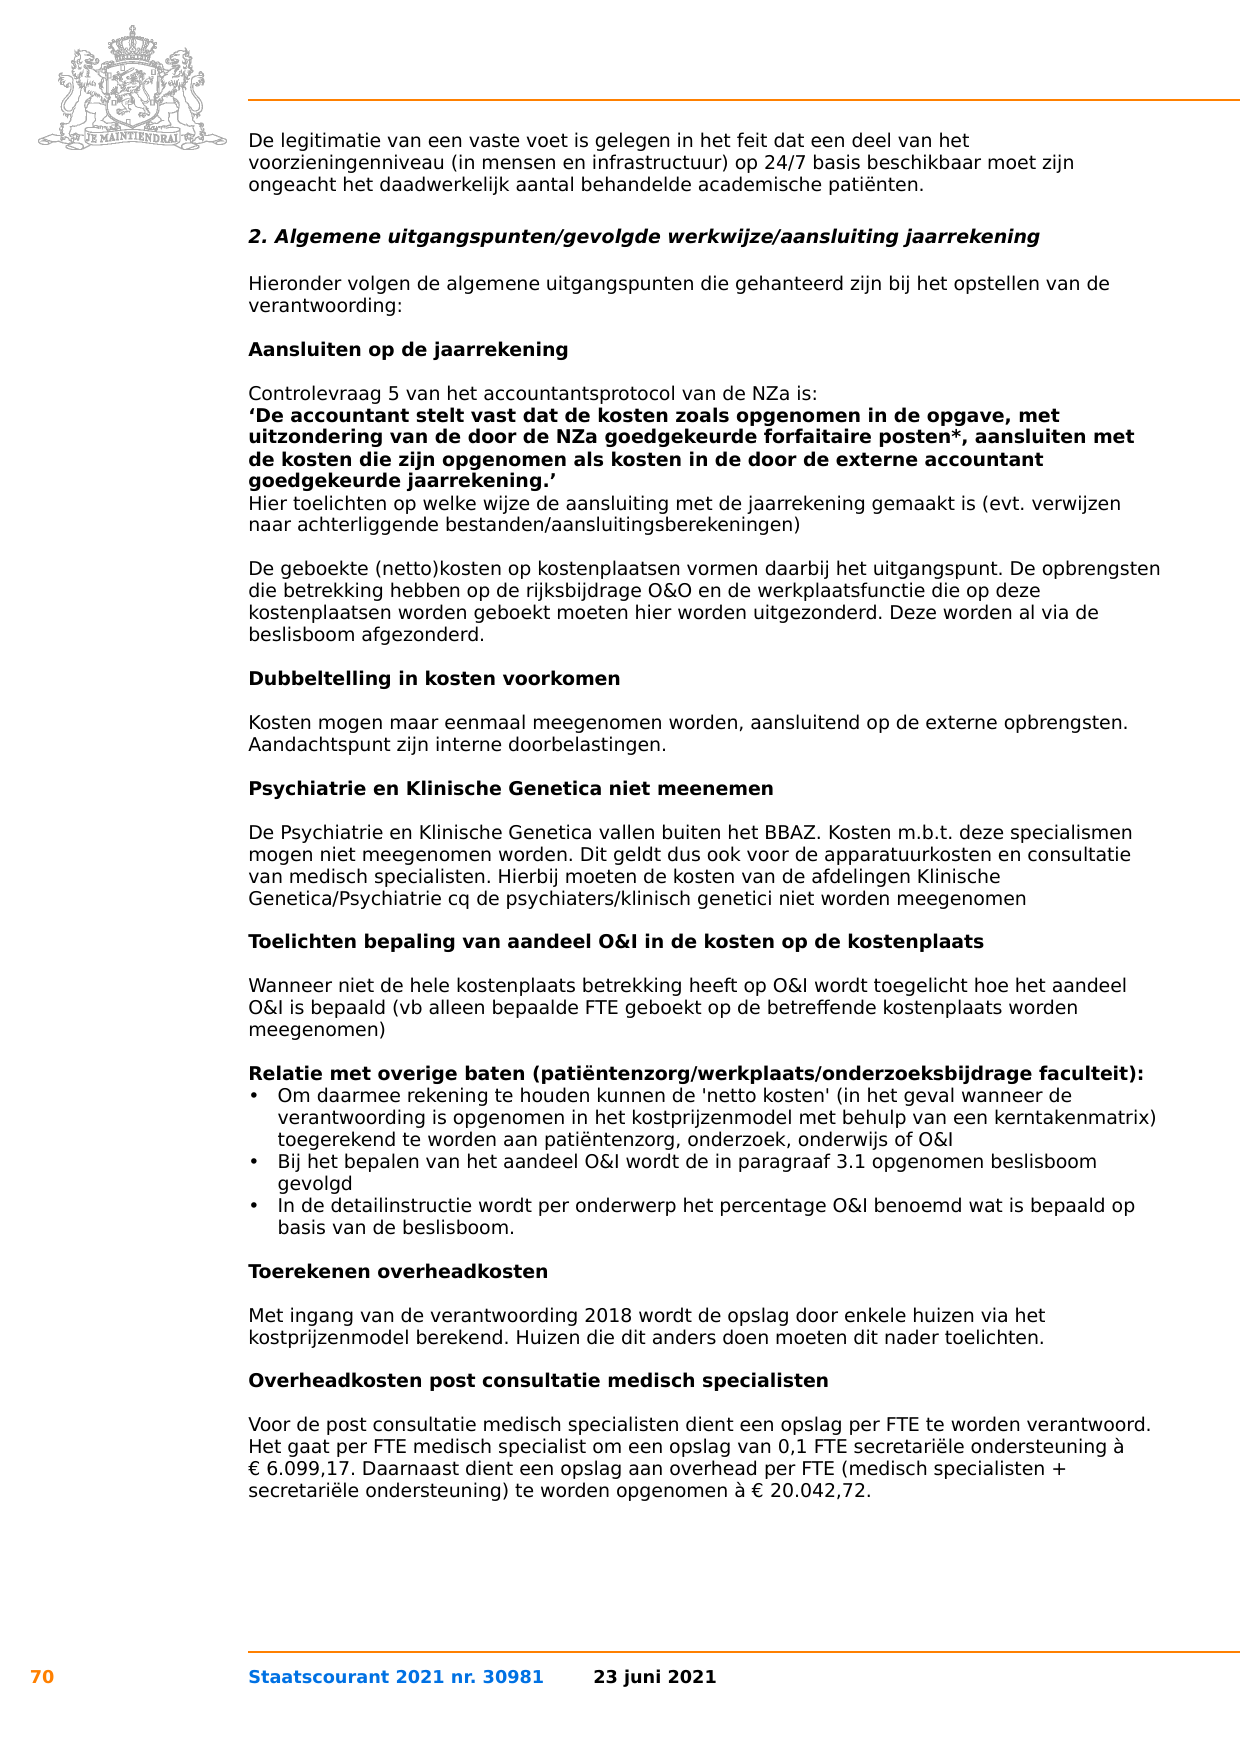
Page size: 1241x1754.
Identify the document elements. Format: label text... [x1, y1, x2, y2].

text • Bij het bepalen van het aandeel O&I wordt de in paragraaf 3.1 opgenomen beslisboom gevolgd [248, 1151, 1163, 1195]
text Hier toelichten op welke wijze de aansluiting met de jaarrekening gemaakt is (evt. verwijzen naar achterliggende bestanden/aansluitingsberekeningen) [248, 492, 1163, 536]
text Kosten mogen maar eenmaal meegenomen worden, aansluitend op de externe opbrengsten. Aandachtspunt zijn interne doorbelastingen. [248, 712, 1163, 756]
text Voor de post consultatie medisch specialisten dient een opslag per FTE te worden verantwoord. Het gaat per FTE medisch specialist om een opslag van 0,1 FTE secretariële ondersteuning à € 6.099,17. Daarnaast dient een opslag aan overhead per FTE (medisch specialisten + secretariële ondersteuning) te worden opgenomen à € 20.042,72. [248, 1414, 1163, 1502]
subtitle Overheadkosten post consultatie medisch specialisten [248, 1370, 1163, 1392]
text • Om daarmee rekening te houden kunnen de 'netto kosten' (in het geval wanneer de verantwoording is opgenomen in het kostprijzenmodel met behulp van een kerntakenmatrix) toegerekend te worden aan patiëntenzorg, onderzoek, onderwijs of O&I [248, 1085, 1163, 1151]
text Controlevraag 5 van het accountantsprotocol van de NZa is: [248, 382, 1163, 404]
text • In de detailinstructie wordt per onderwerp het percentage O&I benoemd wat is bepaald op basis van de beslisboom. [248, 1195, 1163, 1239]
subtitle Toelichten bepaling van aandeel O&I in de kosten op de kostenplaats [248, 931, 1163, 953]
subtitle 2. Algemene uitgangspunten/gevolgde werkwijze/aansluiting jaarrekening [248, 226, 1163, 248]
text ‘De accountant stelt vast dat de kosten zoals opgenomen in de opgave, met uitzondering van de door de NZa goedgekeurde forfaitaire posten*, aansluiten met de kosten die zijn opgenomen als kosten in de door de externe accountant goedgekeurde jaarrekening.’ [248, 404, 1163, 492]
text Relatie met overige baten (patiëntenzorg/werkplaats/onderzoeksbijdrage faculteit): [248, 1063, 1163, 1085]
picture [38, 25, 227, 150]
text De legitimatie van een vaste voet is gelegen in het feit dat een deel van het voorzieningenniveau (in mensen en infrastructuur) op 24/7 basis beschikbaar moet zijn ongeacht het daadwerkelijk aantal behandelde academische patiënten. [248, 130, 1163, 196]
text De geboekte (netto)kosten op kostenplaatsen vormen daarbij het uitgangspunt. De opbrengsten die betrekking hebben op de rijksbijdrage O&O en de werkplaatsfunctie die op deze kostenplaatsen worden geboekt moeten hier worden uitgezonderd. Deze worden al via de beslisboom afgezonderd. [248, 558, 1163, 646]
text Met ingang van de verantwoording 2018 wordt de opslag door enkele huizen via het kostprijzenmodel berekend. Huizen die dit anders doen moeten dit nader toelichten. [248, 1304, 1163, 1348]
subtitle Toerekenen overheadkosten [248, 1261, 1163, 1283]
subtitle Aansluiten op de jaarrekening [248, 339, 1163, 361]
subtitle Dubbeltelling in kosten voorkomen [248, 668, 1163, 690]
text De Psychiatrie en Klinische Genetica vallen buiten het BBAZ. Kosten m.b.t. deze specialismen mogen niet meegenomen worden. Dit geldt dus ook voor de apparatuurkosten en consultatie van medisch specialisten. Hierbij moeten de kosten van de afdelingen Klinische Genetica/Psychiatrie cq de psychiaters/klinisch genetici niet worden meegenomen [248, 822, 1163, 909]
text Wanneer niet de hele kostenplaats betrekking heeft op O&I wordt toegelicht hoe het aandeel O&I is bepaald (vb alleen bepaalde FTE geboekt op de betreffende kostenplaats worden meegenomen) [248, 975, 1163, 1041]
text Hieronder volgen de algemene uitgangspunten die gehanteerd zijn bij het opstellen van de verantwoording: [248, 273, 1163, 317]
subtitle Psychiatrie en Klinische Genetica niet meenemen [248, 778, 1163, 800]
